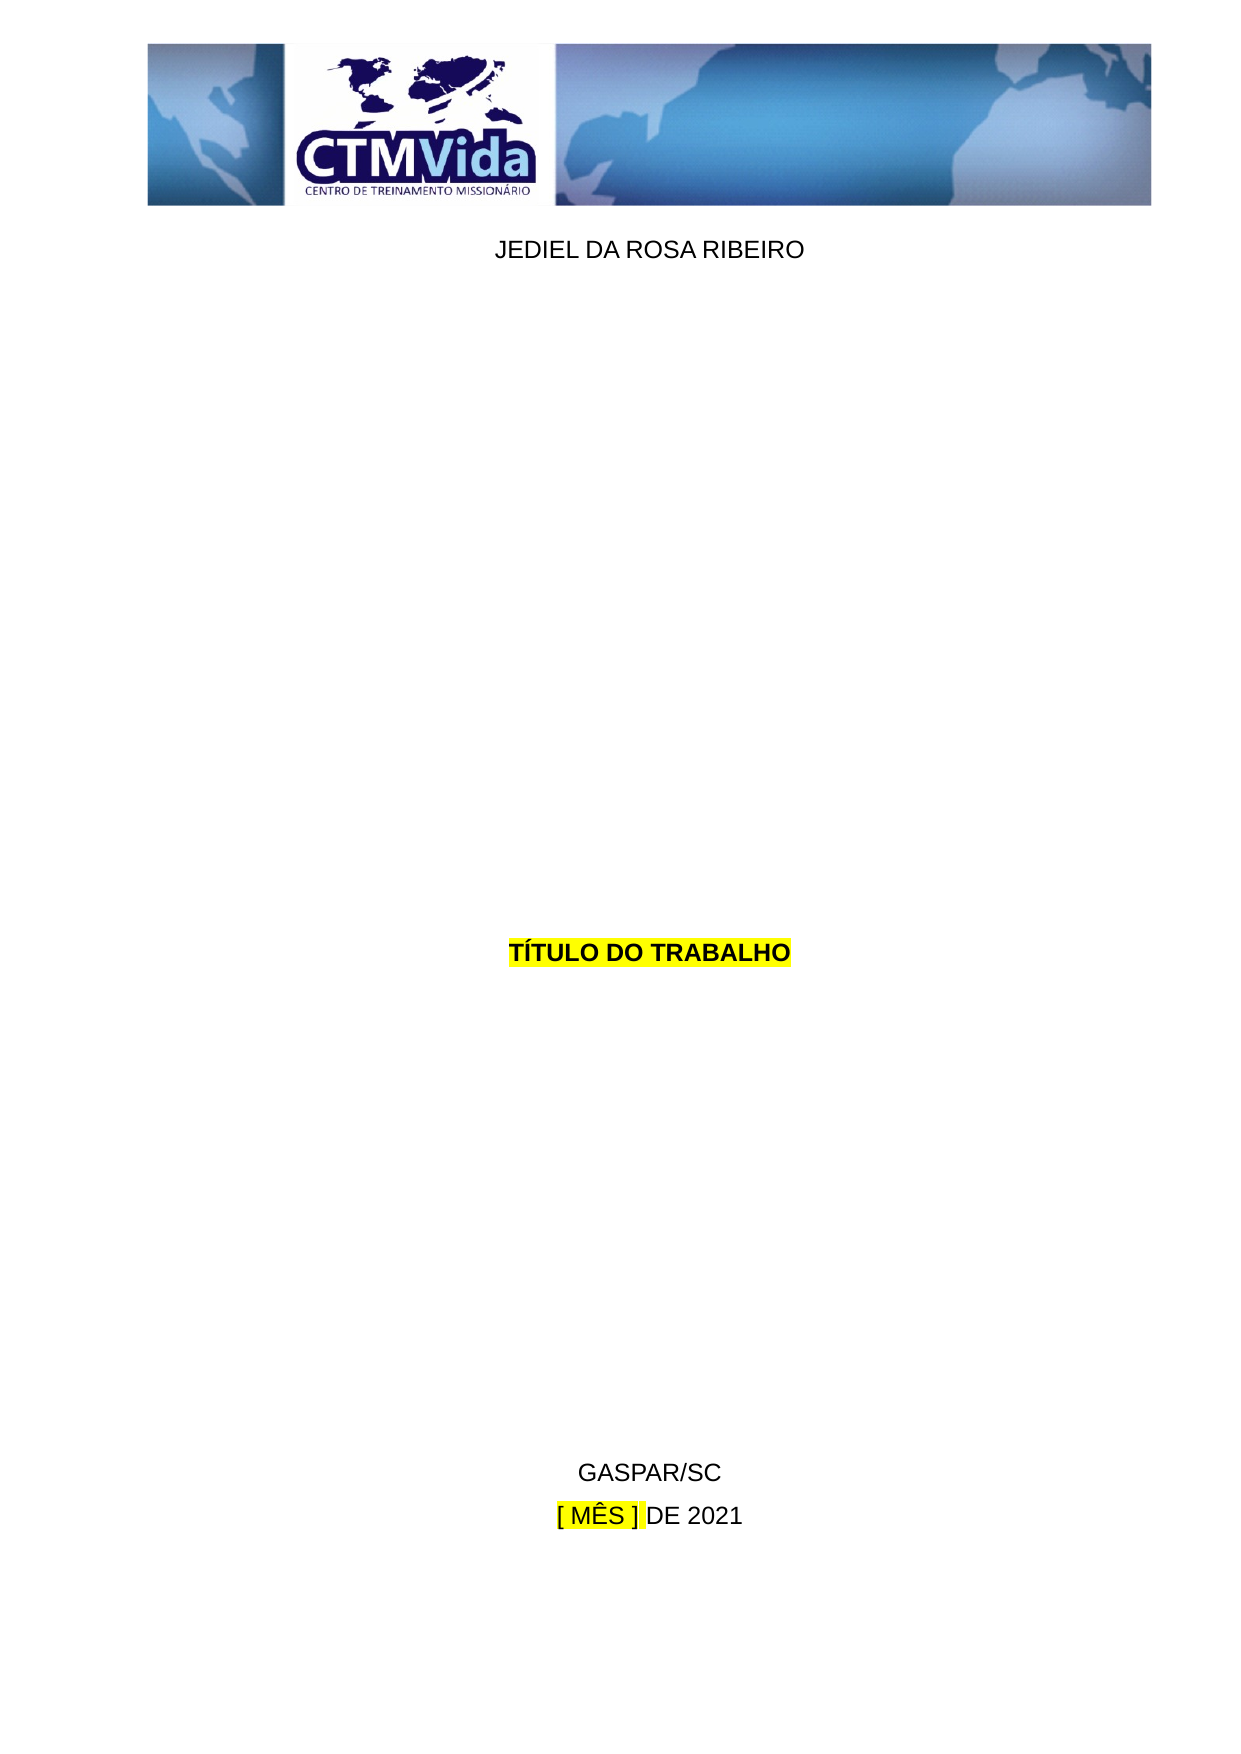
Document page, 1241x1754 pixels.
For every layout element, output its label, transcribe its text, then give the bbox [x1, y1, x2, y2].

text JEDIEL DA ROSA RIBEIRO [177, 235, 1122, 264]
picture [147, 43, 1152, 206]
text GASPAR/SC [ MÊS ] DE 2021 [177, 1457, 1122, 1529]
text TÍTULO DO TRABALHO [177, 938, 1122, 967]
